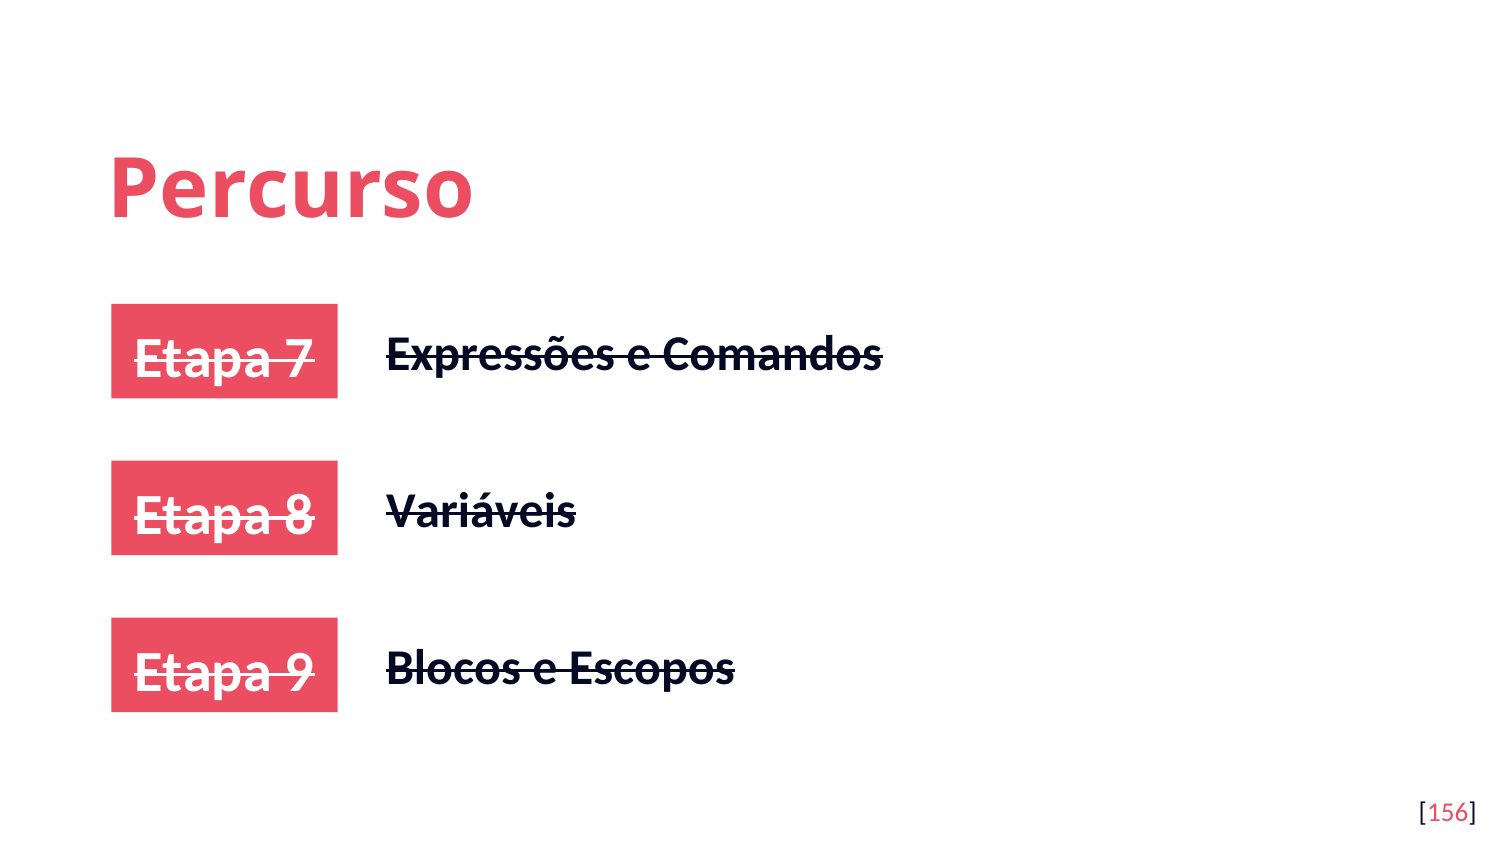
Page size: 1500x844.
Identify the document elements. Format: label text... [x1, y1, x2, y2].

text_box Expressões e Comandos [371, 313, 1384, 389]
slide_number [156] [1403, 779, 1494, 844]
text_box Etapa 8 [111, 460, 338, 556]
text_box Variáveis [371, 470, 1384, 546]
text_box Percurso [92, 104, 1309, 243]
text_box Etapa 7 [111, 303, 338, 399]
text_box Etapa 9 [111, 617, 338, 713]
text_box Blocos e Escopos [371, 627, 1384, 703]
